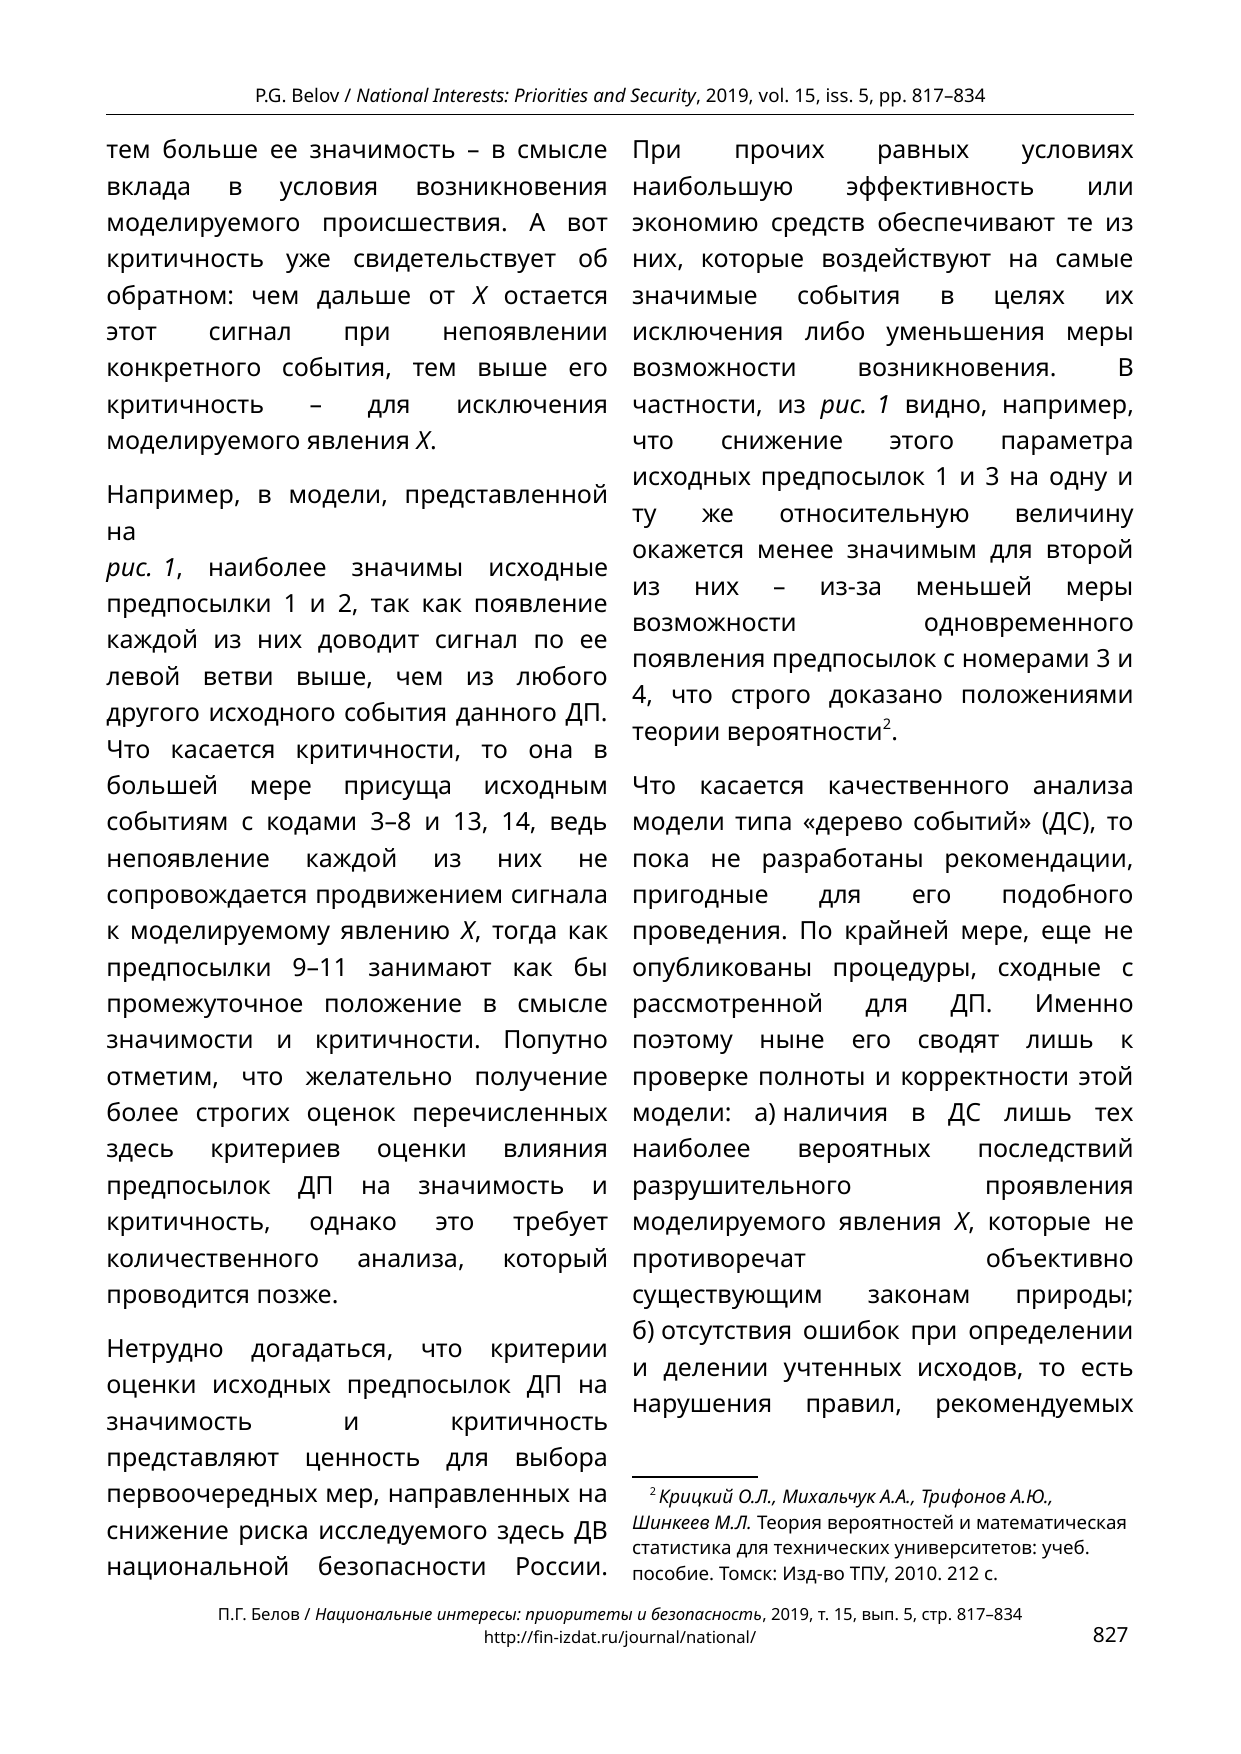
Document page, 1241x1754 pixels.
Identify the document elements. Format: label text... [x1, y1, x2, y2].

text Нетрудно догадаться, что критерии оценки исходных предпосылок ДП на значимость и критичность представляют ценность для выбора первоочередных мер, направленных на снижение риска исследуемого здесь ДВ национальной безопасности России. [106, 1331, 608, 1583]
text Например, в модели, представленной на рис. 1, наиболее значимы исходные предпосылки 1 и 2, так как появление каждой из них доводит сигнал по ее левой ветви выше, чем из любого другого исходного события данного ДП. Что касается критичности, то она в большей мере присуща исходным событиям с кодами 3–8 и 13, 14, ведь непоявление каждой из них не сопровождается продвижением сигнала к моделируемому явлению Х, тогда как предпосылки 9–11 занимают как бы промежуточное положение в смысле значимости и критичности. Попутно отметим, что желательно получение более строгих оценок перечисленных здесь критериев оценки влияния предпосылок ДП на значимость и критичность, однако это требует количественного анализа, который проводится позже. [106, 477, 608, 1311]
text При прочих равных условиях наибольшую эффективность или экономию средств обеспечивают те из них, которые воздействуют на самые значимые события в целях их исключения либо уменьшения меры возможности возникновения. В частности, из рис. 1 видно, например, что снижение этого параметра исходных предпосылок 1 и 3 на одну и ту же относительную величину окажется менее значимым для второй из них – из-за меньшей меры возможности одновременного появления предпосылок с номерами 3 и 4, что строго доказано положениями теории вероятности. [632, 132, 1134, 748]
text Крицкий О.Л., Михальчук А.А., Трифонов А.Ю., Шинкеев М.Л. Теория вероятностей и математическая статистика для технических университетов: учеб. пособие. Томск: Изд-во ТПУ, 2010. 212 с. [632, 1483, 1134, 1586]
text Что касается качественного анализа модели типа «дерево событий» (ДС), то пока не разработаны рекомендации, пригодные для его подобного проведения. По крайней мере, еще не опубликованы процедуры, сходные с рассмотренной для ДП. Именно поэтому ныне его сводят лишь к проверке полноты и корректности этой модели: а) наличия в ДС лишь тех наиболее вероятных последствий разрушительного проявления моделируемого явления Х, которые не противоречат объективно существующим законам природы; б) отсутствия ошибок при определении и делении учтенных исходов, то есть нарушения правил, рекомендуемых [632, 768, 1134, 1420]
text тем больше ее значимость – в смысле вклада в условия возникновения моделируемого происшествия. А вот критичность уже свидетельствует об обратном: чем дальше от Х остается этот сигнал при непоявлении конкретного события, тем выше его критичность – для исключения моделируемого явления Х. [106, 132, 608, 457]
